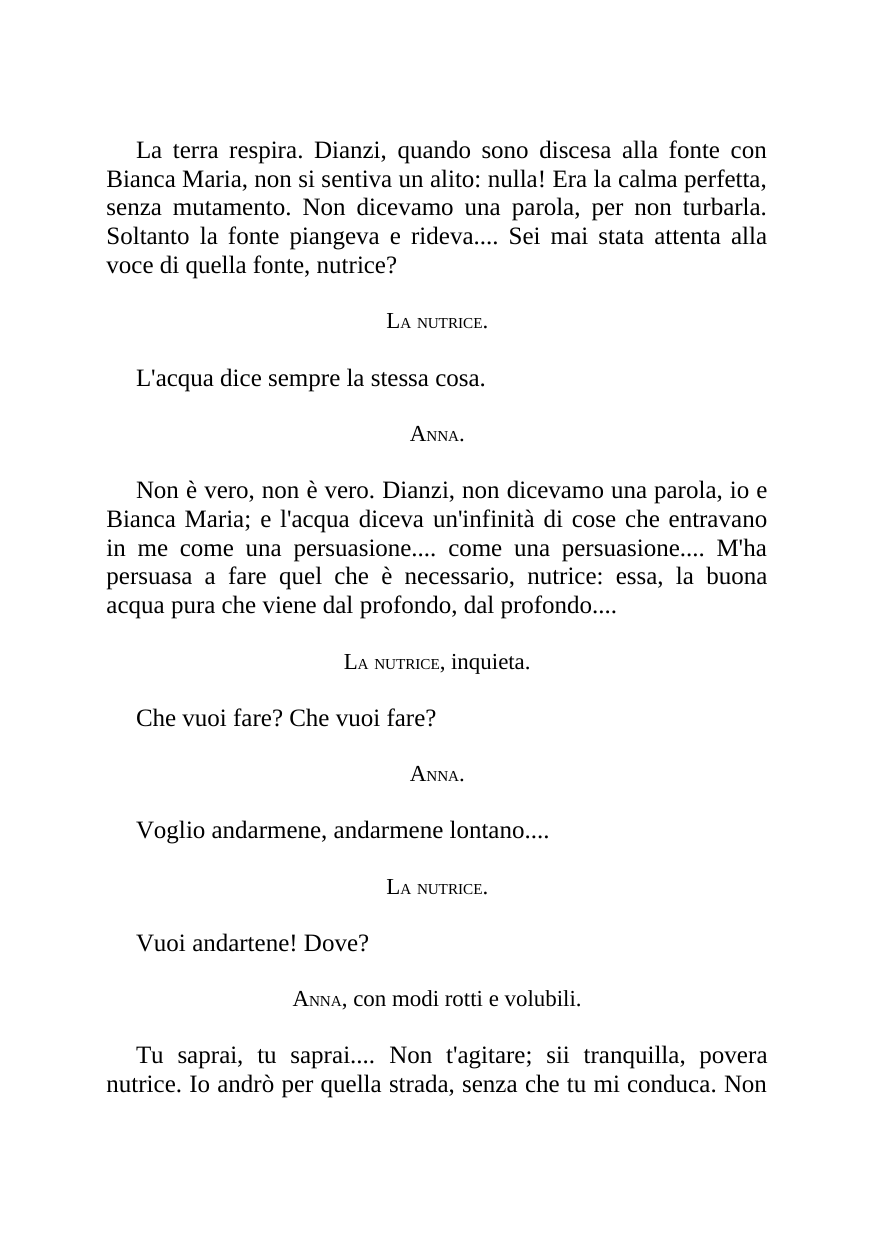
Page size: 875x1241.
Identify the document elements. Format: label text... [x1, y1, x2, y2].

text Anna. [106, 760, 768, 787]
text Vuoi andartene! Dove? [106, 928, 768, 957]
text Non è vero, non è vero. Dianzi, non dicevamo una parola, io e Bianca Maria; e l'acqua diceva un'infinità di cose che entravano in me come una persuasione.... come una persuasione.... M'ha persuasa a fare quel che è necessario, nutrice: essa, la buona acqua pura che viene dal profondo, dal profondo.... [106, 475, 768, 619]
text Anna, con modi rotti e volubili. [106, 986, 768, 1012]
text La nutrice. [106, 873, 768, 899]
text Che vuoi fare? Che vuoi fare? [106, 703, 768, 732]
text La nutrice. [106, 307, 768, 334]
text La terra respira. Dianzi, quando sono discesa alla fonte con Bianca Maria, non si sentiva un alito: nulla! Era la calma perfetta, senza mutamento. Non dicevamo una parola, per non turbarla. Soltanto la fonte piangeva e rideva.... Sei mai stata attenta alla voce di quella fonte, nutrice? [106, 135, 768, 279]
text Voglio andarmene, andarmene lontano.... [106, 815, 768, 844]
text L'acqua dice sempre la stessa cosa. [106, 363, 768, 391]
text La nutrice, inquieta. [106, 648, 768, 674]
text Tu saprai, tu saprai.... Non t'agitare; sii tranquilla, povera nutrice. Io andrò per quella strada, senza che tu mi conduca. Non [106, 1041, 768, 1098]
text Anna. [106, 420, 768, 446]
